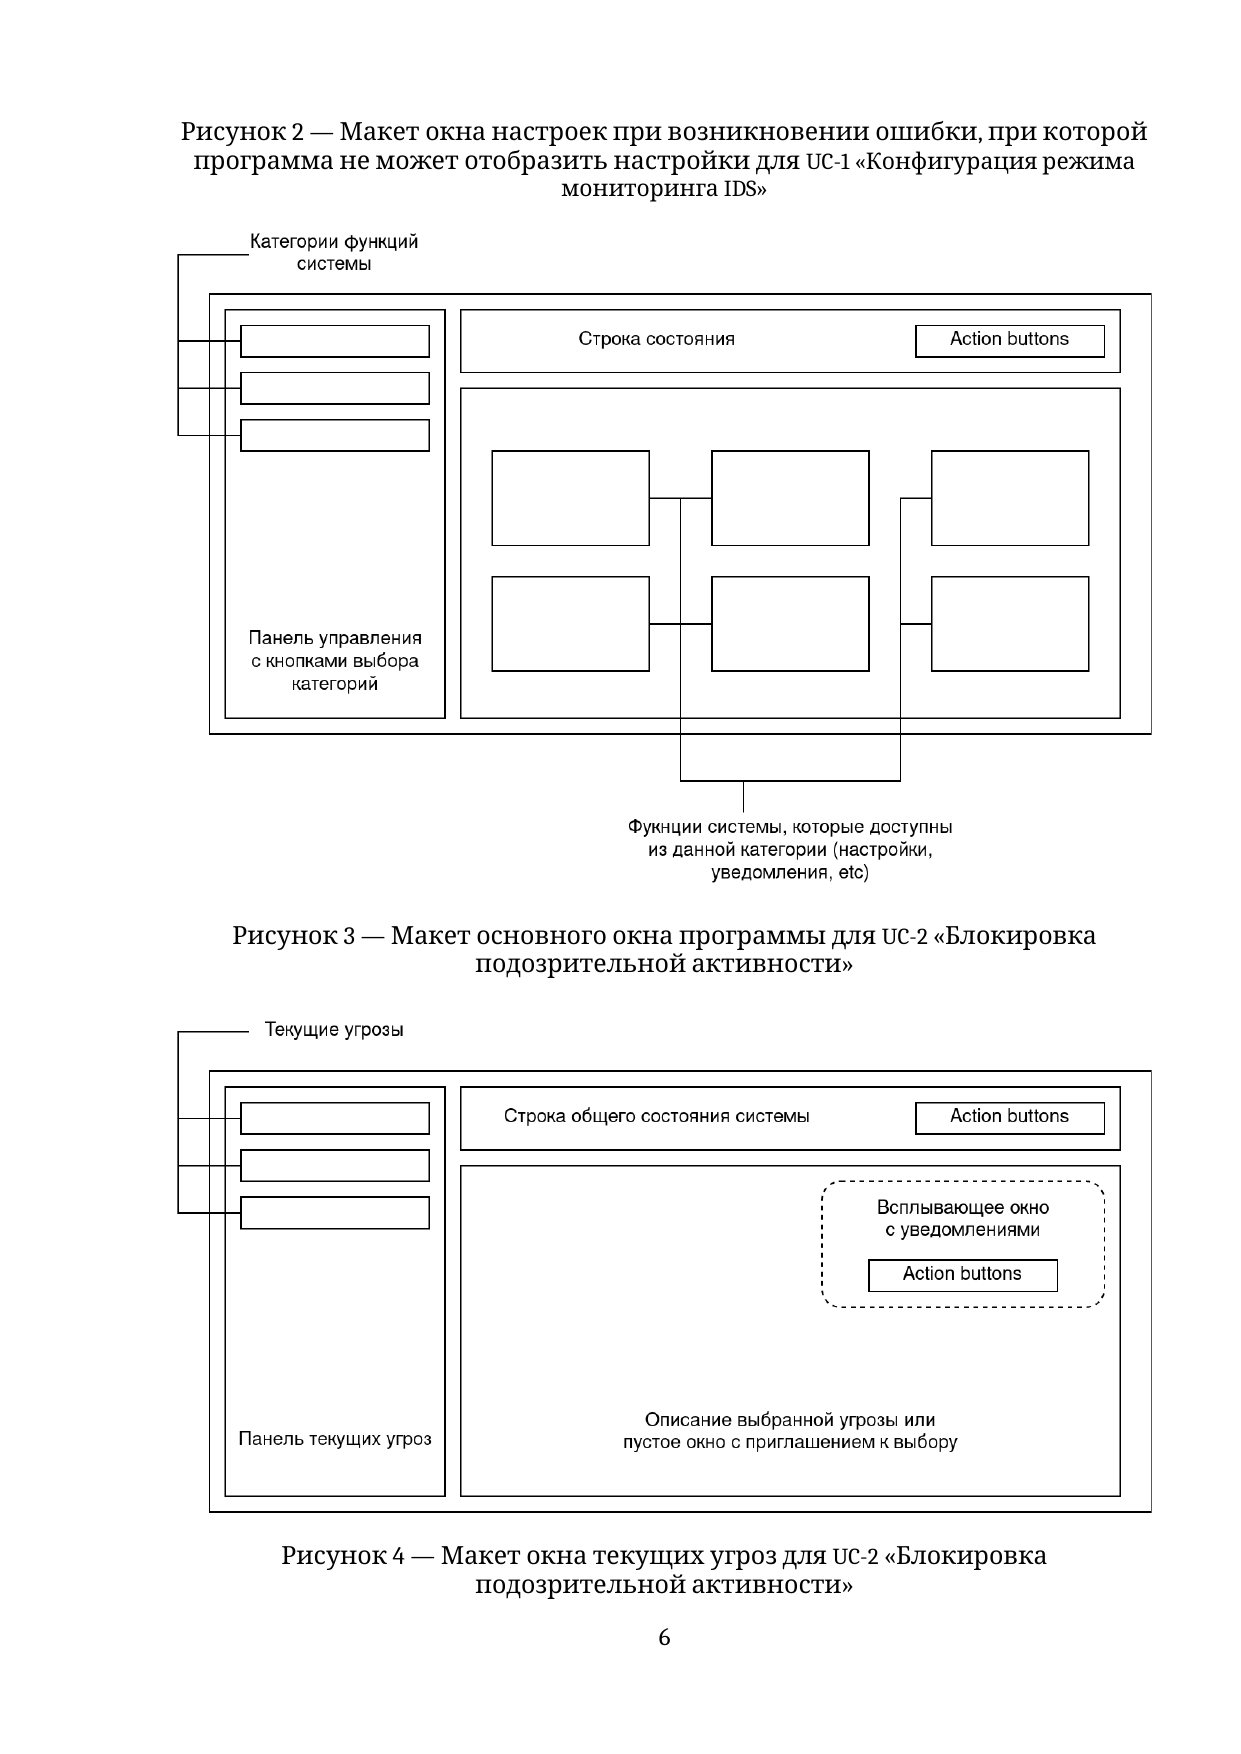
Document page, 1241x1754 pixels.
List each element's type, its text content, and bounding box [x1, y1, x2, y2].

text Рисунок 2 — Макет окна настроек при возникновении ошибки, при которой программа не может отобразить настройки для UC-1 «Конфигурация режима мониторинга IDS» [177, 118, 1152, 202]
picture [177, 230, 1152, 893]
text Рисунок 3 — Макет основного окна программы для UC-2 «Блокировка подозрительной активности» [177, 922, 1152, 979]
picture [177, 1007, 1152, 1514]
text Рисунок 4 — Макет окна текущих угроз для UC-2 «Блокировка подозрительной активности» [177, 1542, 1152, 1599]
